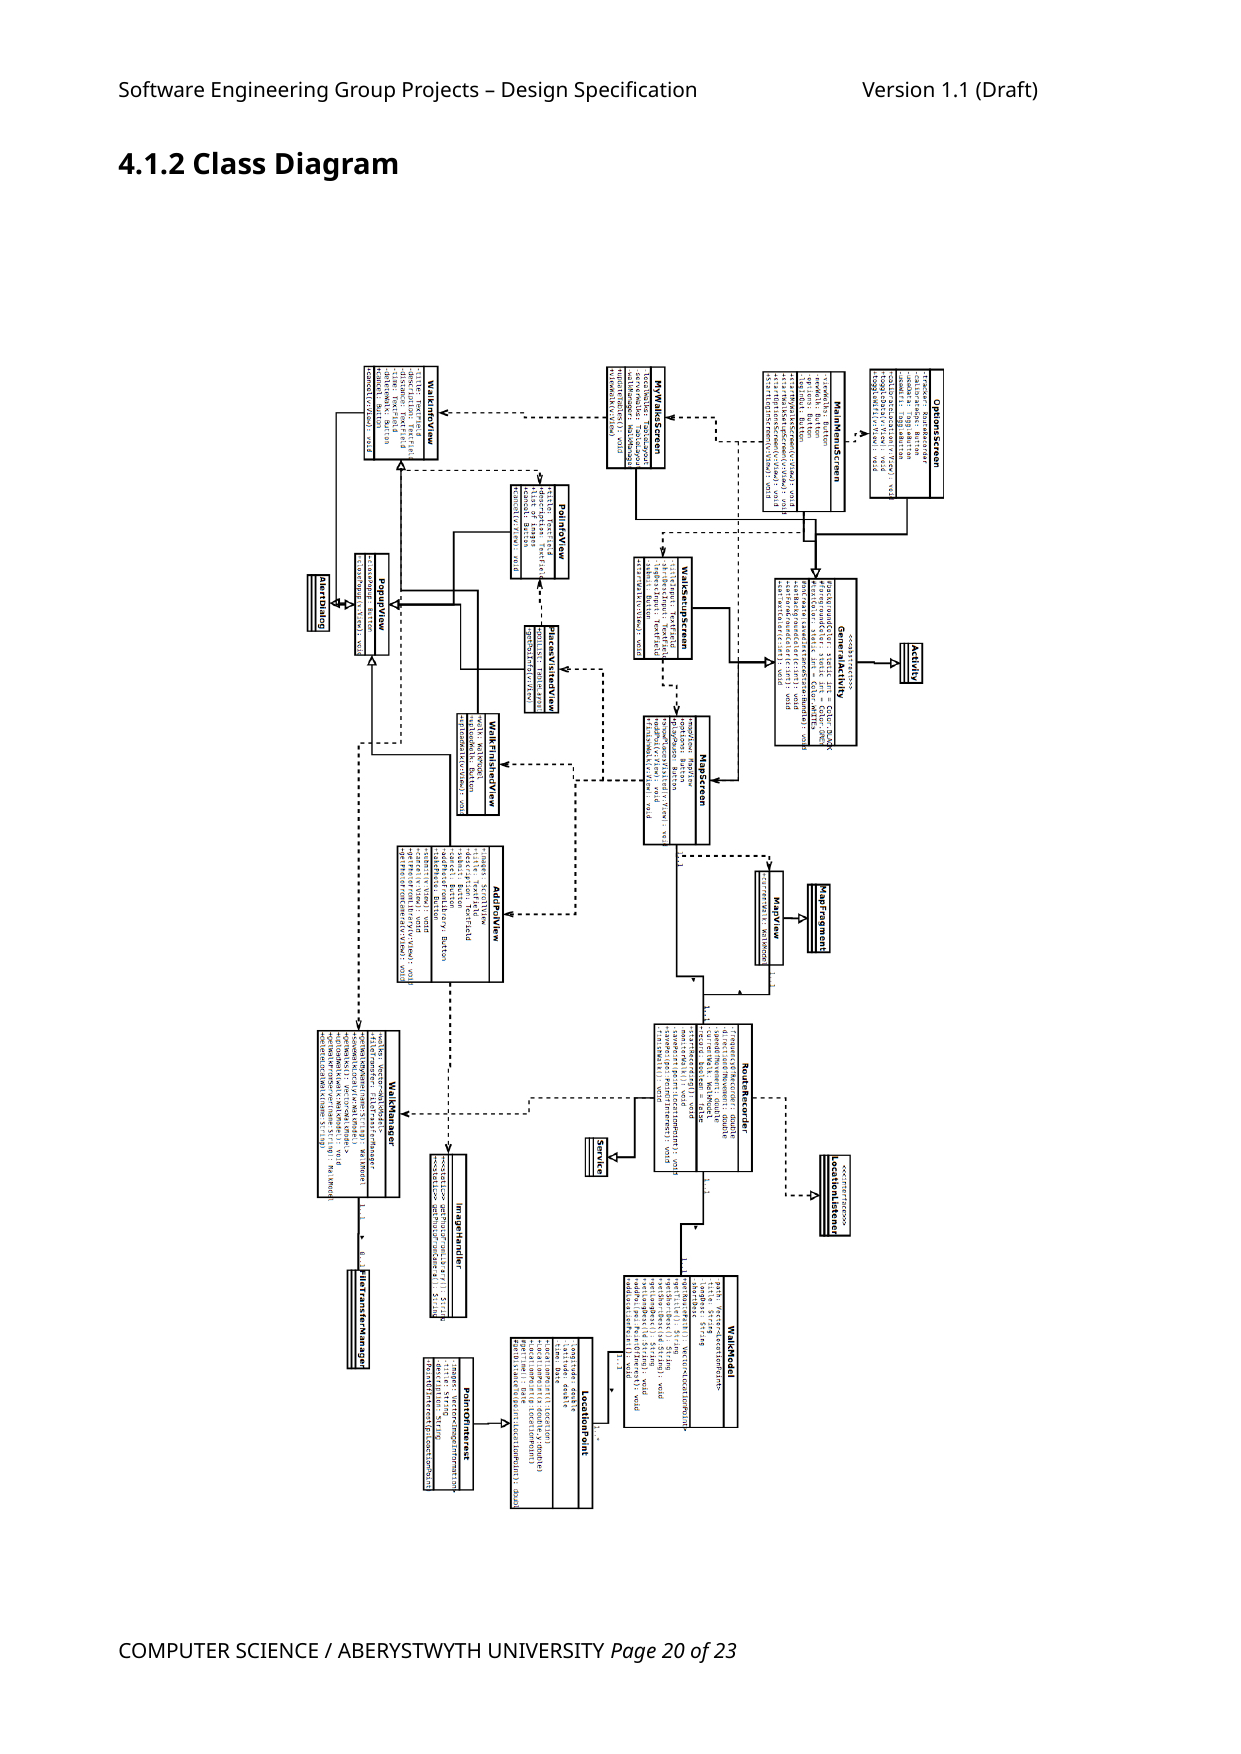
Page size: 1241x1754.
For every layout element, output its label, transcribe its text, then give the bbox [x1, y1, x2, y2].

subtitle 4.1.2 Class Diagram [118, 143, 1122, 183]
picture [83, 231, 1076, 1642]
